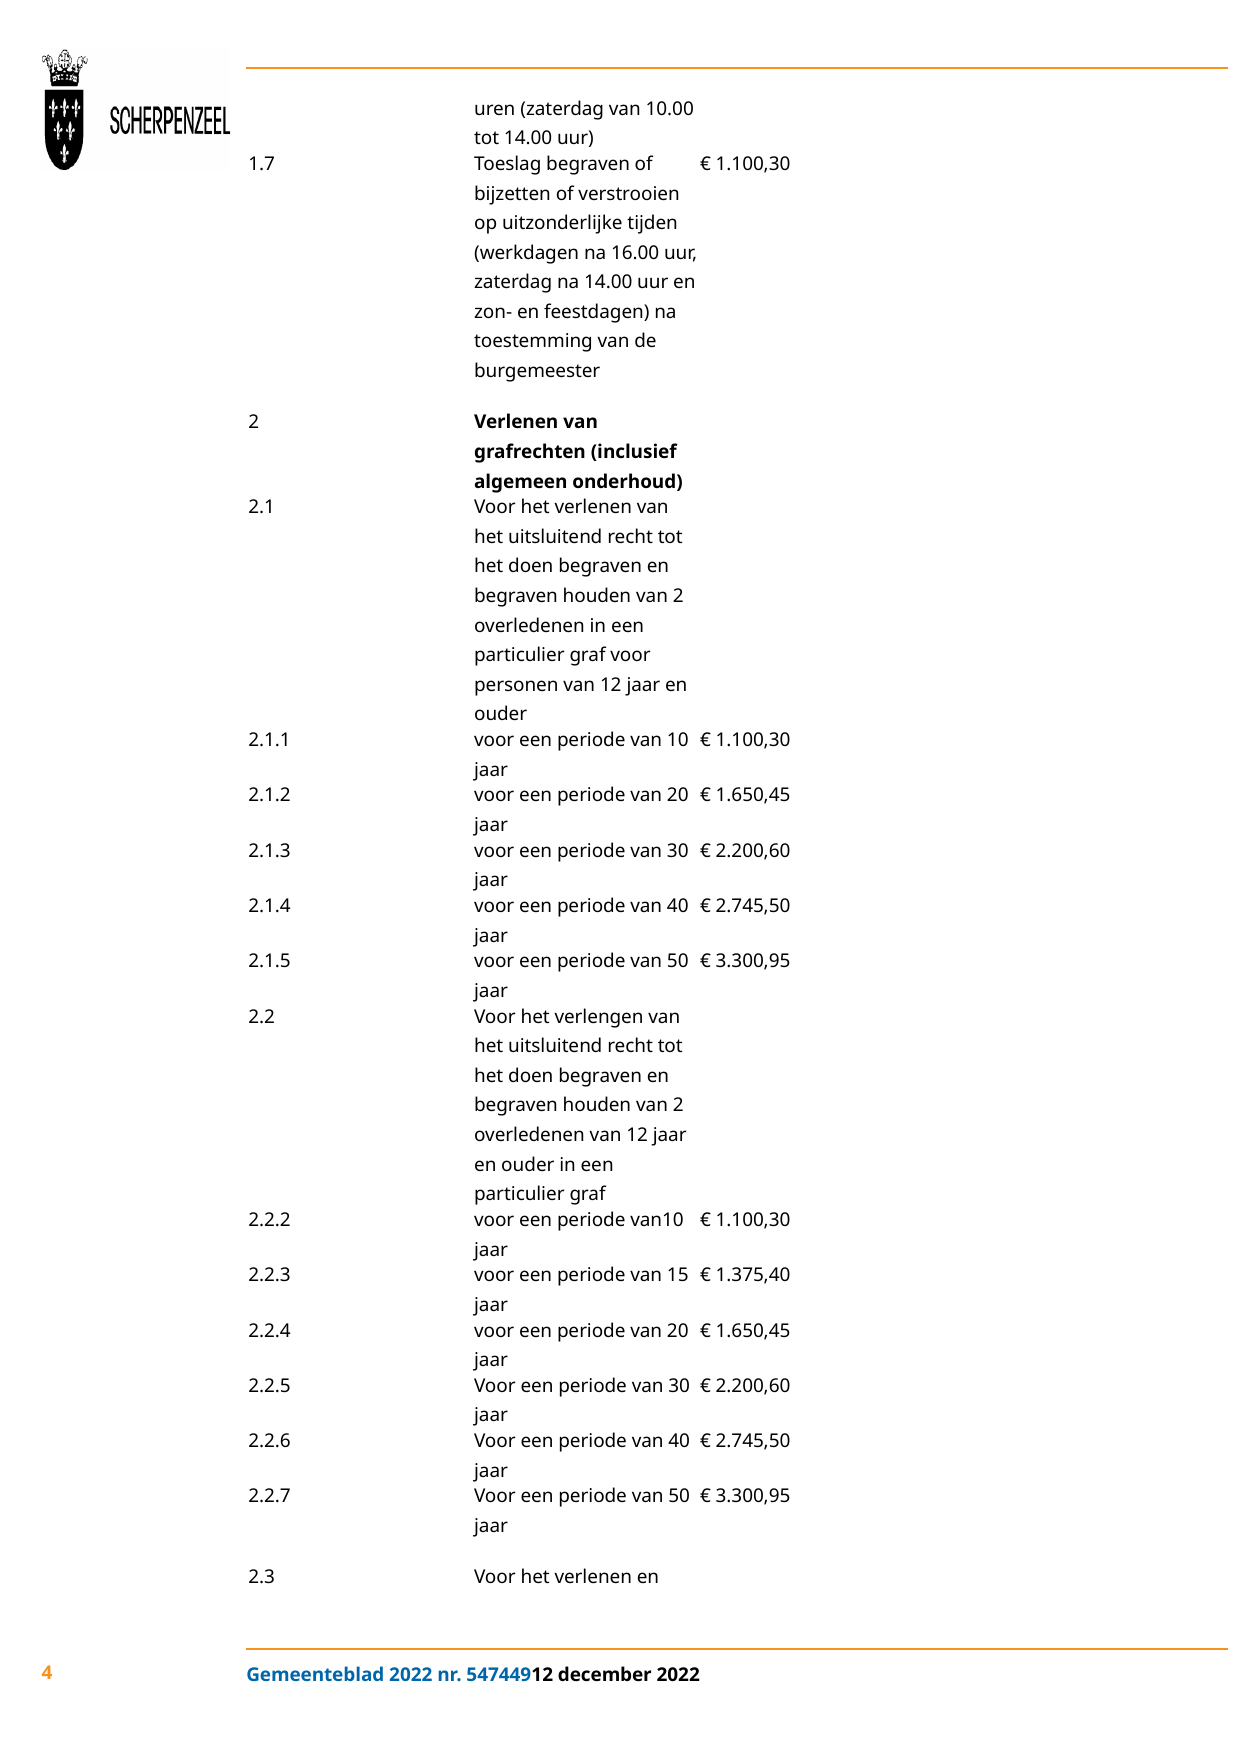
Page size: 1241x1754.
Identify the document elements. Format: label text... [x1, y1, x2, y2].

table_cell 2 [248, 409, 474, 493]
table_cell [700, 95, 1152, 150]
table_cell Verlenen van grafrechten (inclusief algemeen onderhoud) [474, 409, 700, 493]
table_cell voor een periode van 15 jaar [474, 1261, 700, 1317]
table_cell 2.2.3 [248, 1261, 474, 1317]
table_cell 2.3 [248, 1564, 474, 1589]
table_cell 1.7 [248, 150, 474, 383]
table_cell 2.1.3 [248, 837, 474, 892]
table_cell [248, 383, 1152, 409]
table_cell voor een periode van 50 jaar [474, 948, 700, 1003]
table_cell Toeslag begraven of bijzetten of verstrooien op uitzonderlijke tijden (werkdagen na 16.00 uur, zaterdag na 14.00 uur en zon- en feestdagen) na toestemming van de burgemeester [474, 150, 700, 383]
picture [41, 47, 231, 172]
table_cell € 1.650,45 [700, 1317, 1152, 1372]
table_cell € 3.300,95 [700, 948, 1152, 1003]
table_cell € 1.650,45 [700, 782, 1152, 837]
table_cell Voor het verlenen van het uitsluitend recht tot het doen begraven en begraven houden van 2 overledenen in een particulier graf voor personen van 12 jaar en ouder [474, 494, 700, 726]
table_cell € 2.200,60 [700, 837, 1152, 892]
table_cell € 1.375,40 [700, 1261, 1152, 1317]
table_cell Voor een periode van 40 jaar [474, 1428, 700, 1483]
table_cell voor een periode van 40 jaar [474, 892, 700, 948]
table_cell uren (zaterdag van 10.00 tot 14.00 uur) [474, 95, 700, 150]
table_cell [248, 1538, 474, 1564]
table_cell voor een periode van10 jaar [474, 1206, 700, 1261]
table_cell 2.1.2 [248, 782, 474, 837]
table_cell [700, 1003, 1152, 1206]
table_cell [248, 519, 474, 726]
table_cell 2.1.5 [248, 948, 474, 1003]
table_cell 2.2.7 [248, 1483, 474, 1538]
table_cell € 1.100,30 [700, 150, 1152, 383]
table_cell [474, 1538, 1152, 1564]
table_cell [700, 1564, 1152, 1589]
table_cell [700, 494, 1152, 726]
table_cell Voor een periode van 50 jaar [474, 1483, 700, 1538]
table_cell € 3.300,95 [700, 1483, 1152, 1538]
table_cell € 1.100,30 [700, 1206, 1152, 1261]
table_cell Voor het verlenen en [474, 1564, 700, 1589]
table_cell [248, 95, 474, 150]
table_cell € 2.745,50 [700, 1428, 1152, 1483]
table_cell 2.2.6 [248, 1428, 474, 1483]
table_cell voor een periode van 30 jaar [474, 837, 700, 892]
table_cell Voor het verlengen van het uitsluitend recht tot het doen begraven en begraven houden van 2 overledenen van 12 jaar en ouder in een particulier graf [474, 1003, 700, 1206]
table_cell [700, 409, 1152, 493]
table_cell € 2.745,50 [700, 892, 1152, 948]
table_cell 2.1.1 [248, 726, 474, 782]
table_cell 2.1 [248, 494, 474, 519]
table_cell Voor een periode van 30 jaar [474, 1372, 700, 1427]
table_cell voor een periode van 20 jaar [474, 782, 700, 837]
table_cell 2.2.4 [248, 1317, 474, 1372]
table_cell € 2.200,60 [700, 1372, 1152, 1427]
table_cell voor een periode van 20 jaar [474, 1317, 700, 1372]
table_cell 2.2.5 [248, 1372, 474, 1427]
table_cell 2.2.2 [248, 1206, 474, 1261]
table_cell 2.2 [248, 1003, 474, 1206]
table_cell 2.1.4 [248, 892, 474, 948]
table_cell € 1.100,30 [700, 726, 1152, 782]
table_cell voor een periode van 10 jaar [474, 726, 700, 782]
